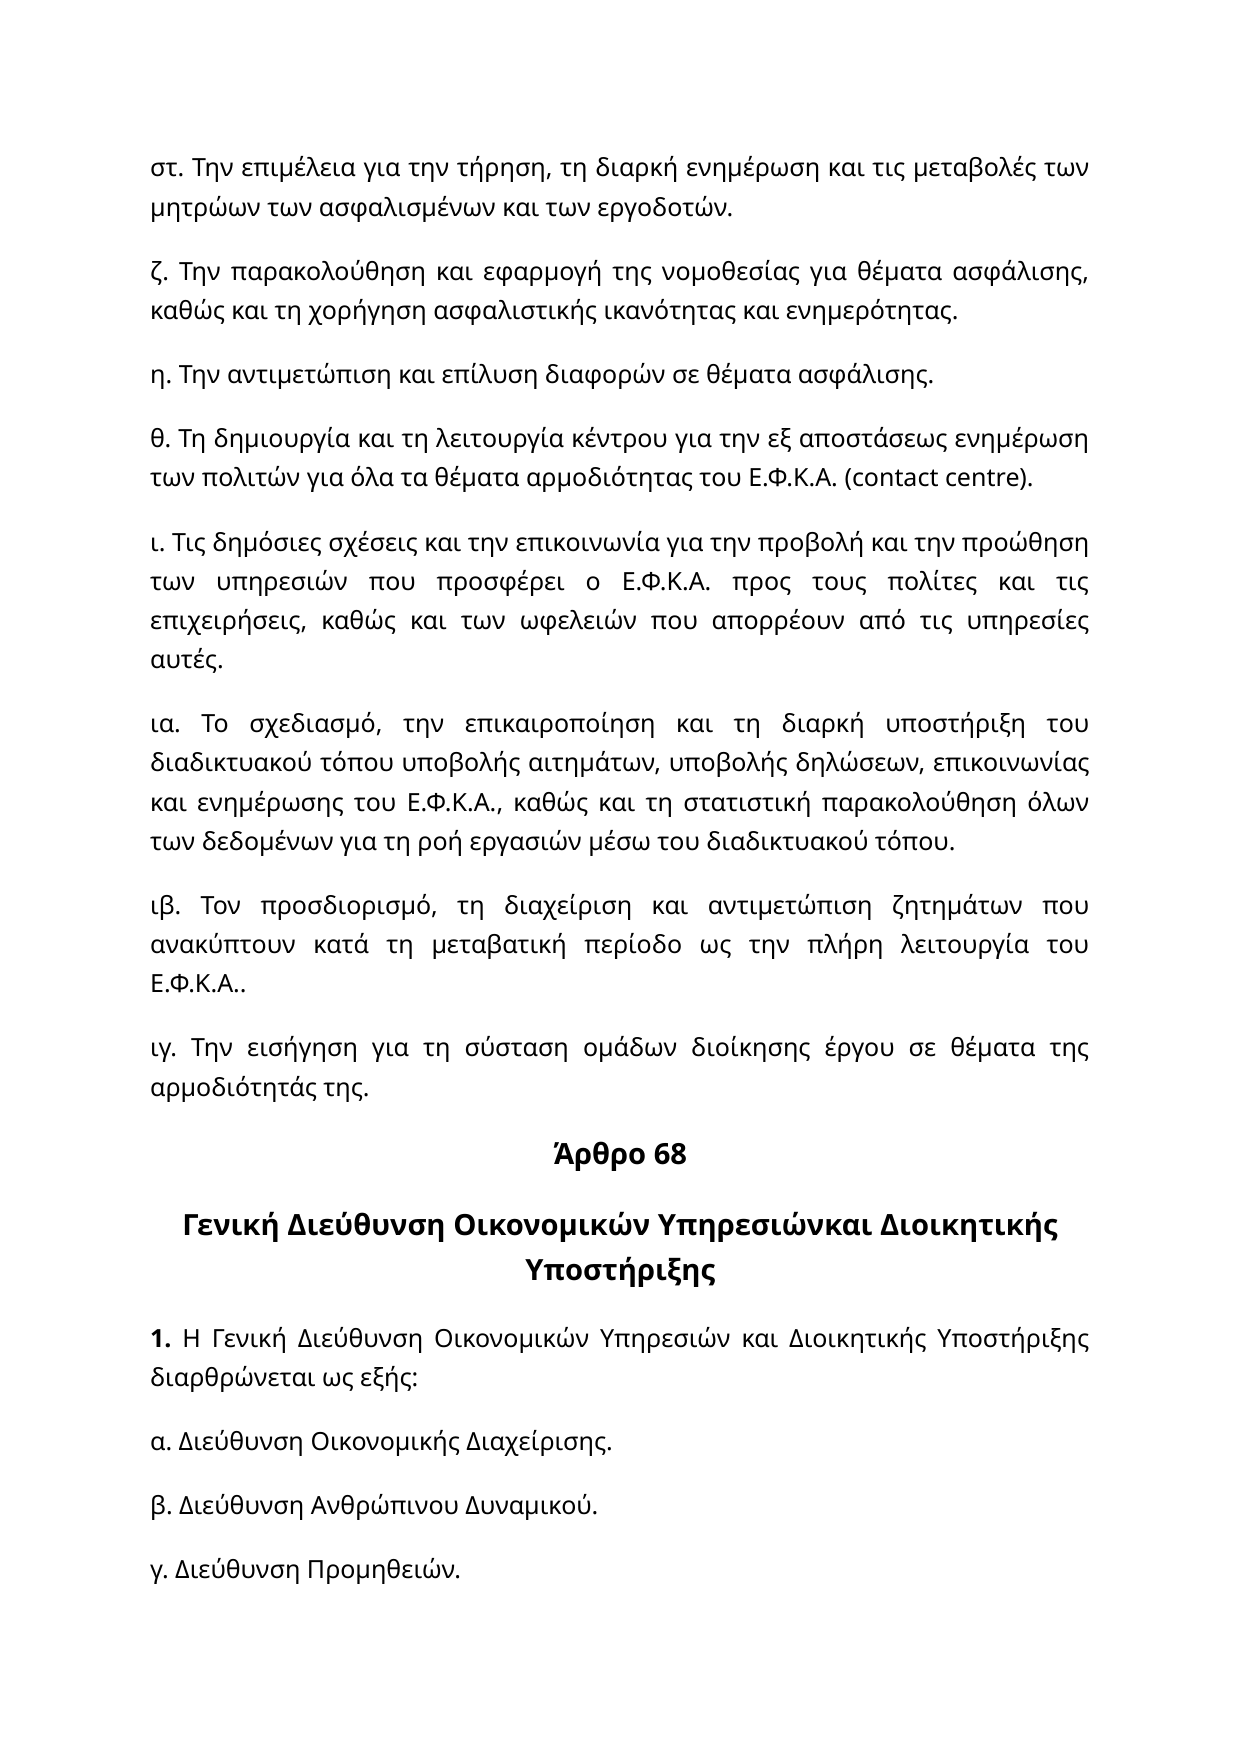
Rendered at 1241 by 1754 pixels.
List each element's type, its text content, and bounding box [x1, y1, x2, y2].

text η. Την αντιμετώπιση και επίλυση διαφορών σε θέματα ασφάλισης. [150, 357, 1090, 391]
text ια. Το σχεδιασμό, την επικαιροποίηση και τη διαρκή υποστήριξη του διαδικτυακού τόπου υποβολής αιτημάτων, υποβολής δηλώσεων, επικοινωνίας και ενημέρωσης του Ε.Φ.Κ.Α., καθώς και τη στατιστική παρακολούθηση όλων των δεδομένων για τη ροή εργασιών μέσω του διαδικτυακού τόπου. [150, 706, 1090, 857]
text 1. Η Γενική Διεύθυνση Οικονομικών Υπηρεσιών και Διοικητικής Υποστήριξης διαρθρώνεται ως εξής: [150, 1320, 1090, 1393]
subtitle Άρθρο 68 [150, 1133, 1090, 1173]
text στ. Την επιμέλεια για την τήρηση, τη διαρκή ενημέρωση και τις μεταβολές των μητρώων των ασφαλισμένων και των εργοδοτών. [150, 150, 1090, 223]
text α. Διεύθυνση Οικονομικής Διαχείρισης. [150, 1423, 1090, 1458]
text β. Διεύθυνση Ανθρώπινου Δυναμικού. [150, 1488, 1090, 1522]
text ιβ. Τον προσδιορισμό, τη διαχείριση και αντιμετώπιση ζητημάτων που ανακύπτουν κατά τη μεταβατική περίοδο ως την πλήρη λειτουργία του Ε.Φ.Κ.Α.. [150, 887, 1090, 1000]
subtitle Γενική Διεύθυνση Οικονομικών Υπηρεσιώνκαι Διοικητικής Υποστήριξης [150, 1204, 1090, 1289]
text θ. Τη δημιουργία και τη λειτουργία κέντρου για την εξ αποστάσεως ενημέρωση των πολιτών για όλα τα θέματα αρμοδιότητας του Ε.Φ.Κ.Α. (contact centre). [150, 421, 1090, 494]
text ιγ. Την εισήγηση για τη σύσταση ομάδων διοίκησης έργου σε θέματα της αρμοδιότητάς της. [150, 1030, 1090, 1103]
text ζ. Την παρακολούθηση και εφαρμογή της νομοθεσίας για θέματα ασφάλισης, καθώς και τη χορήγηση ασφαλιστικής ικανότητας και ενημερότητας. [150, 253, 1090, 327]
text γ. Διεύθυνση Προμηθειών. [150, 1552, 1090, 1586]
text ι. Τις δημόσιες σχέσεις και την επικοινωνία για την προβολή και την προώθηση των υπηρεσιών που προσφέρει ο Ε.Φ.Κ.Α. προς τους πολίτες και τις επιχειρήσεις, καθώς και των ωφελειών που απορρέουν από τις υπηρεσίες αυτές. [150, 524, 1090, 676]
